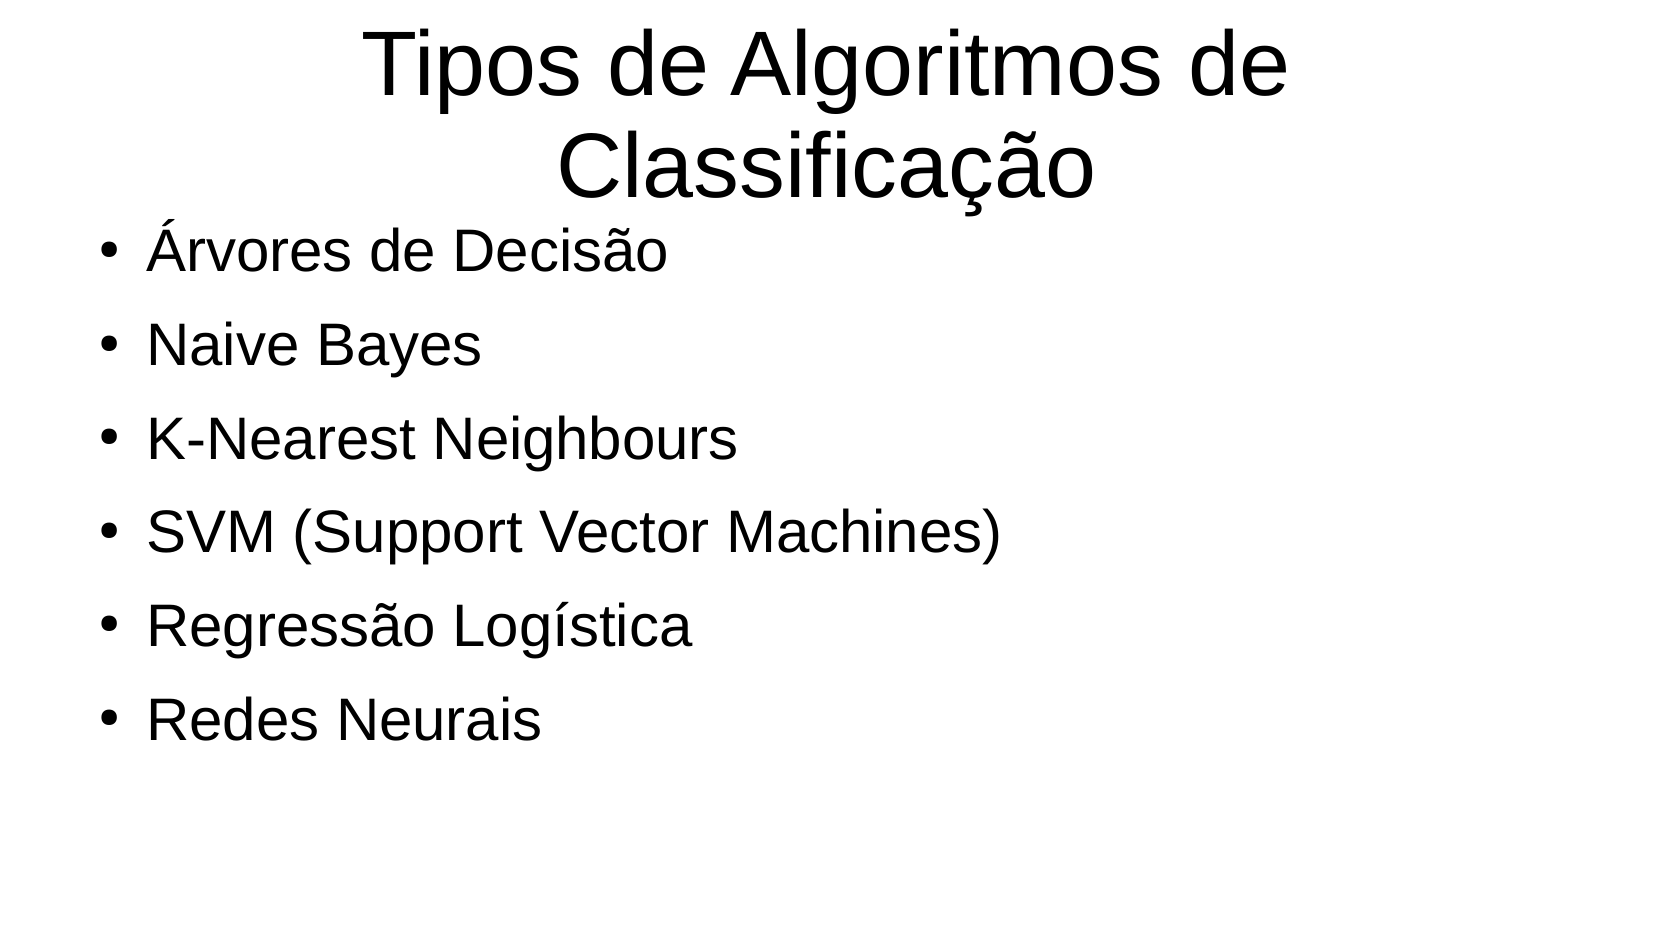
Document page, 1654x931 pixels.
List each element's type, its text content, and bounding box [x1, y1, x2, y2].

title Tipos de Algoritmos de Classificação [82, 12, 1571, 217]
list Árvores de Decisão Naive Bayes K-Nearest Neighbours SVM (Support Vector Machines) Regressão Logística Redes Neurais [82, 217, 1571, 758]
